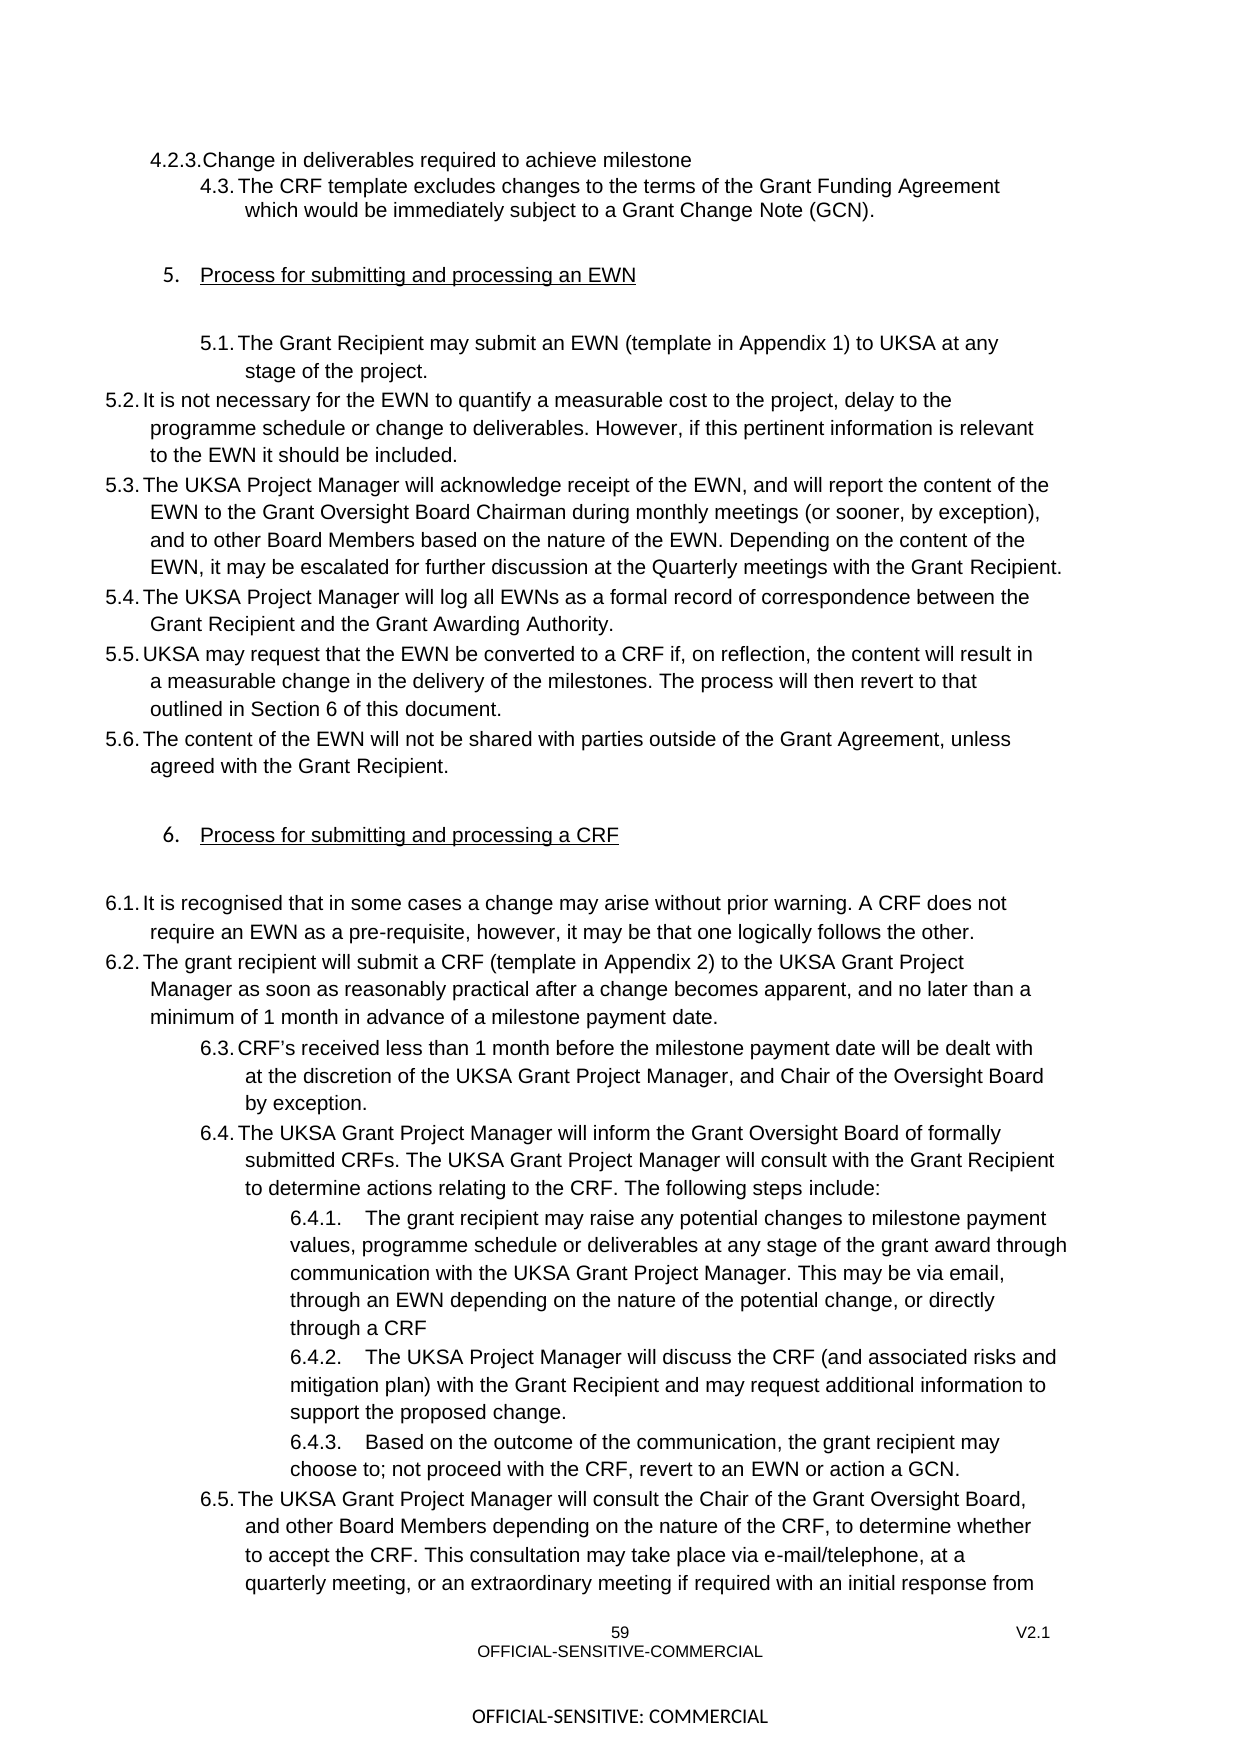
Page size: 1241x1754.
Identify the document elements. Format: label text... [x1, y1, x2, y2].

list It is recognised that in some cases a change may arise without prior warning. A CRF does not require an EWN as a pre‐requisite, however, it may be that one logically follows the other. [105, 891, 1048, 944]
list The UKSA Grant Project Manager will inform the Grant Oversight Board of formally submitted CRFs. The UKSA Grant Project Manager will consult with the Grant Recipient to determine actions relating to the CRF. The following steps include: [200, 1121, 1065, 1200]
list UKSA may request that the EWN be converted to a CRF if, on reflection, the content will result in a measurable change in the delivery of the milestones. The process will then revert to that outlined in Section 6 of this document. [105, 642, 1037, 721]
list The content of the EWN will not be shared with parties outside of the Grant Agreement, unless agreed with the Grant Recipient. [105, 726, 1036, 778]
list The UKSA Project Manager will acknowledge receipt of the EWN, and will report the content of the EWN to the Grant Oversight Board Chairman during monthly meetings (or sooner, by exception), and to other Board Members based on the nature of the EWN. Depending on the content of the EWN, it may be escalated for further discussion at the Quarterly meetings with the Grant Recipient. [105, 473, 1075, 579]
list CRF’s received less than 1 month before the milestone payment date will be dealt with at the discretion of the UKSA Grant Project Manager, and Chair of the Oversight Board by exception. [200, 1036, 1051, 1115]
list It is not necessary for the EWN to quantify a measurable cost to the project, delay to the programme schedule or change to deliverables. However, if this pertinent information is relevant to the EWN it should be included. [105, 388, 1050, 467]
list The grant recipient may raise any potential changes to milestone payment values, programme schedule or deliverables at any stage of the grant award through communication with the UKSA Grant Project Manager. This may be via email, through an EWN depending on the nature of the potential change, or directly through a CRF [290, 1205, 1071, 1339]
list Process for submitting and processing a CRF [162, 821, 1090, 849]
list Change in deliverables required to achieve milestone [150, 148, 1086, 172]
list Based on the outcome of the communication, the grant recipient may choose to; not proceed with the CRF, revert to an EWN or action a GCN. [290, 1429, 1057, 1481]
list The grant recipient will submit a CRF (template in Appendix 2) to the UKSA Grant Project Manager as soon as reasonably practical after a change becomes apparent, and no later than a minimum of 1 month in advance of a milestone payment date. [105, 949, 1042, 1028]
list The CRF template excludes changes to the terms of the Grant Funding Agreement which would be immediately subject to a Grant Change Note (GCN). [200, 174, 1040, 222]
list The UKSA Grant Project Manager will consult the Chair of the Grant Oversight Board, and other Board Members depending on the nature of the CRF, to determine whether to accept the CRF. This consultation may take place via e‐mail/telephone, at a quarterly meeting, or an extraordinary meeting if required with an initial response from [200, 1487, 1044, 1594]
list The UKSA Project Manager will discuss the CRF (and associated risks and mitigation plan) with the Grant Recipient and may request additional information to support the proposed change. [290, 1345, 1069, 1424]
list The UKSA Project Manager will log all EWNs as a formal record of correspondence between the Grant Recipient and the Grant Awarding Authority. [105, 585, 1065, 636]
list Process for submitting and processing an EWN [162, 261, 1090, 289]
list The Grant Recipient may submit an EWN (template in Appendix 1) to UKSA at any stage of the project. [200, 331, 1053, 382]
